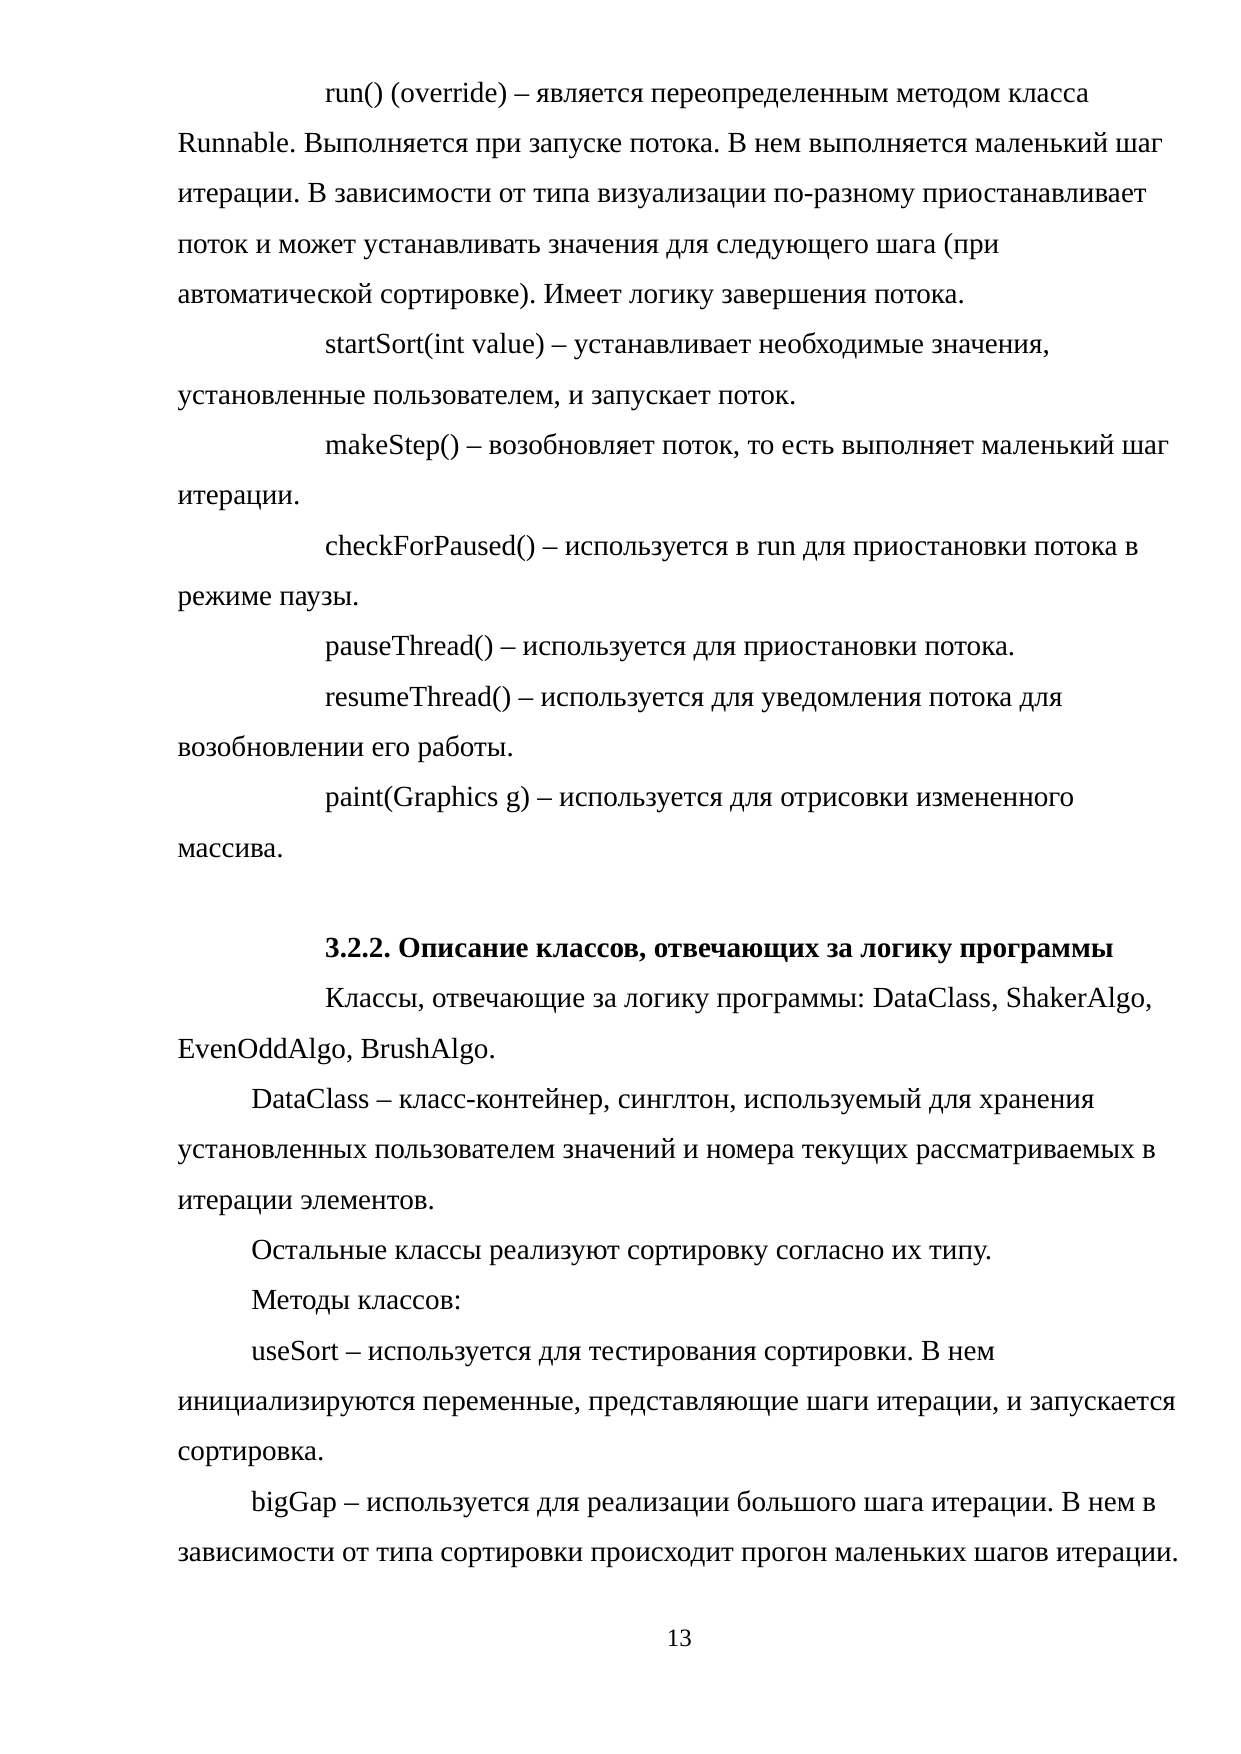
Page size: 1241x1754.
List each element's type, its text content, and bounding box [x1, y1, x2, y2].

text paint(Graphics g) – используется для отрисовки измененного массива. [177, 779, 1181, 863]
text useSort – используется для тестирования сортировки. В нем инициализируются переменные, представляющие шаги итерации, и запускается сортировка. [177, 1333, 1181, 1467]
text resumeThread() – используется для уведомления потока для возобновлении его работы. [177, 679, 1181, 763]
text startSort(int value) – устанавливает необходимые значения, установленные пользователем, и запускает поток. [177, 327, 1181, 410]
text 3.2.2. Описание классов, отвечающих за логику программы [177, 930, 1181, 964]
text Классы, отвечающие за логику программы: DataClass, ShakerAlgo, EvenOddAlgo, BrushAlgo. [177, 981, 1181, 1064]
text checkForPaused() – используется в run для приостановки потока в режиме паузы. [177, 528, 1181, 612]
text Остальные классы реализуют сортировку согласно их типу. [177, 1232, 1181, 1266]
text DataClass – класс-контейнер, синглтон, используемый для хранения установленных пользователем значений и номера текущих рассматриваемых в итерации элементов. [177, 1081, 1181, 1215]
text pauseThread() – используется для приостановки потока. [177, 628, 1181, 662]
text makeStep() – возобновляет поток, то есть выполняет маленький шаг итерации. [177, 427, 1181, 511]
text run() (override) – является переопределенным методом класса Runnable. Выполняется при запуске потока. В нем выполняется маленький шаг итерации. В зависимости от типа визуализации по-разному приостанавливает поток и может устанавливать значения для следующего шага (при автоматической сортировке). Имеет логику завершения потока. [177, 75, 1181, 310]
text Методы классов: [177, 1282, 1181, 1316]
text bigGap – используется для реализации большого шага итерации. В нем в зависимости от типа сортировки происходит прогон маленьких шагов итерации. [177, 1484, 1181, 1568]
